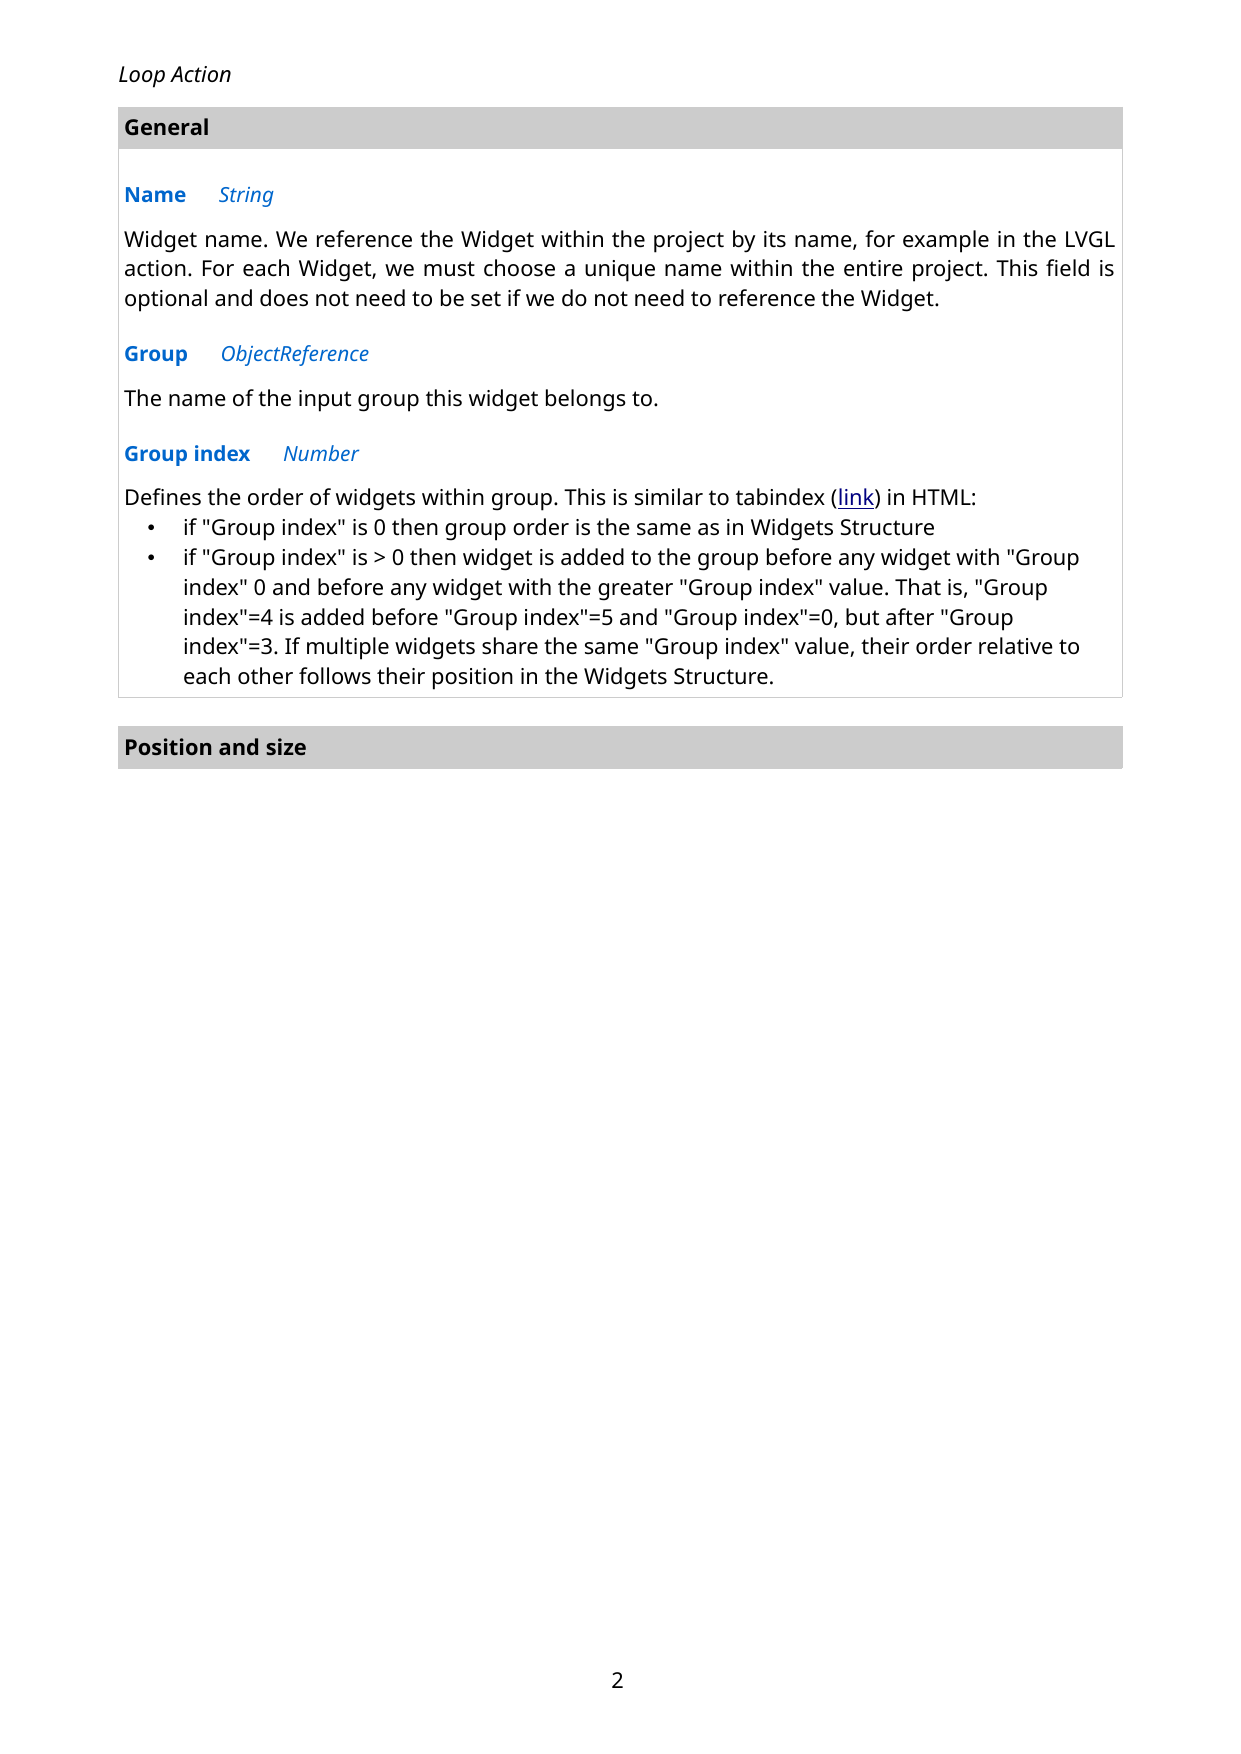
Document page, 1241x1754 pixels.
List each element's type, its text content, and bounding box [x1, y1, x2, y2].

table_cell Name String Widget name. We reference the Widget within the project by its name, for example in the LVGL action. For each Widget, we must choose a unique name within the entire project. This field is optional and does not need to be set if we do not need to reference the Widget. Group ObjectReference The name of the input group this widget belongs to. Group index Number Defines the order of widgets within group. This is similar to tabindex (link) in HTML: if "Group index" is 0 then group order is the same as in Widgets Structure if "Group index" is > 0 then widget is added to the group before any widget with "Group index" 0 and before any widget with the greater "Group index" value. That is, "Group index"=4 is added before "Group index"=5 and "Group index"=0, but after "Group index"=3. If multiple widgets share the same "Group index" value, their order relative to each other follows their position in the Widgets Structure. [119, 149, 1122, 697]
table_header General [119, 108, 1122, 148]
table_header Position and size [119, 727, 1122, 768]
